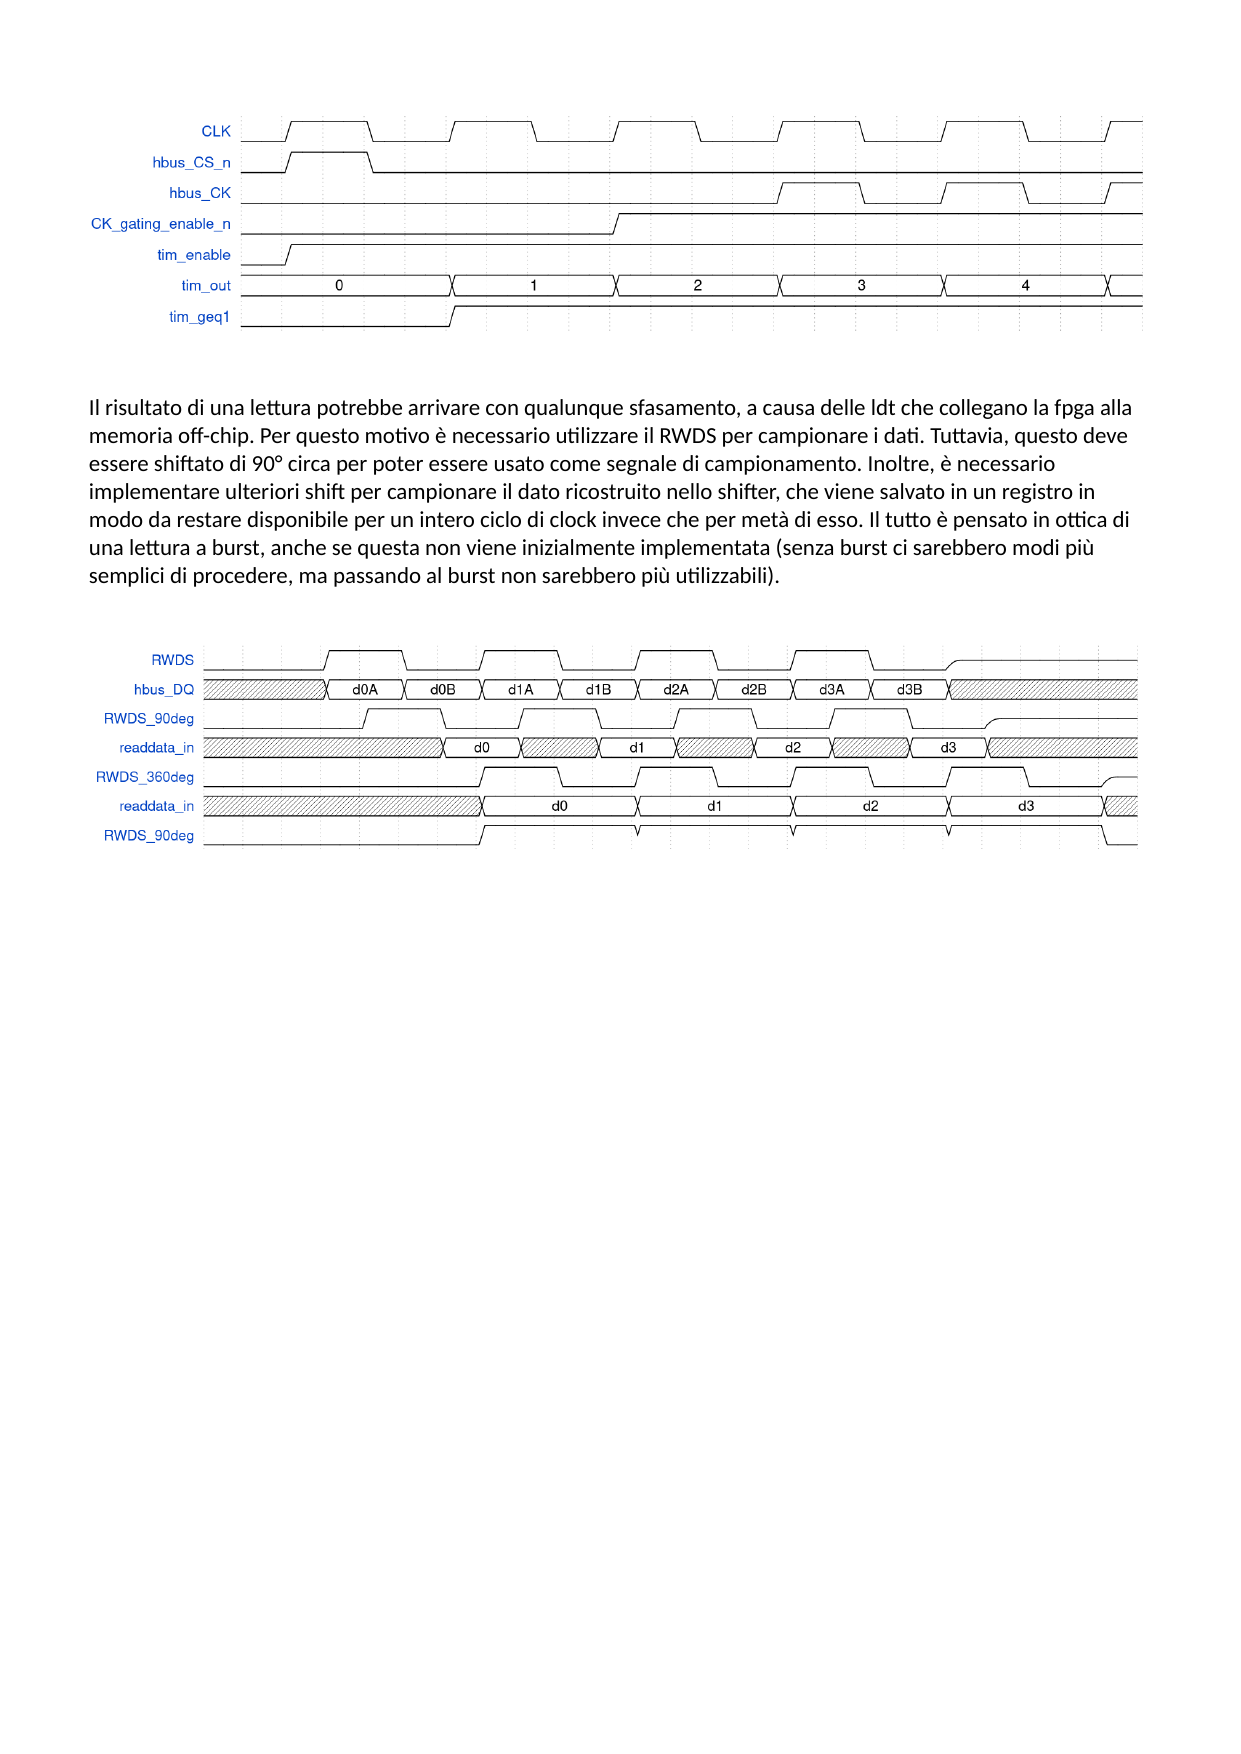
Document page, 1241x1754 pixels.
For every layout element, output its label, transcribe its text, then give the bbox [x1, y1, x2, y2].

text Il risultato di una lettura potrebbe arrivare con qualunque sfasamento, a causa delle ldt che collegano la fpga alla memoria off-chip. Per questo motivo è necessario utilizzare il RWDS per campionare i dati. Tuttavia, questo deve essere shiftato di 90° circa per poter essere usato come segnale di campionamento. Inoltre, è necessario implementare ulteriori shift per campionare il dato ricostruito nello shifter, che viene salvato in un registro in modo da restare disponibile per un intero ciclo di clock invece che per metà di esso. Il tutto è pensato in ottica di una lettura a burst, anche se questa non viene inizialmente implementata (senza burst ci sarebbero modi più semplici di procedere, ma passando al burst non sarebbero più utilizzabili). [89, 393, 1152, 589]
picture [88, 645, 1152, 853]
picture [88, 116, 1152, 337]
